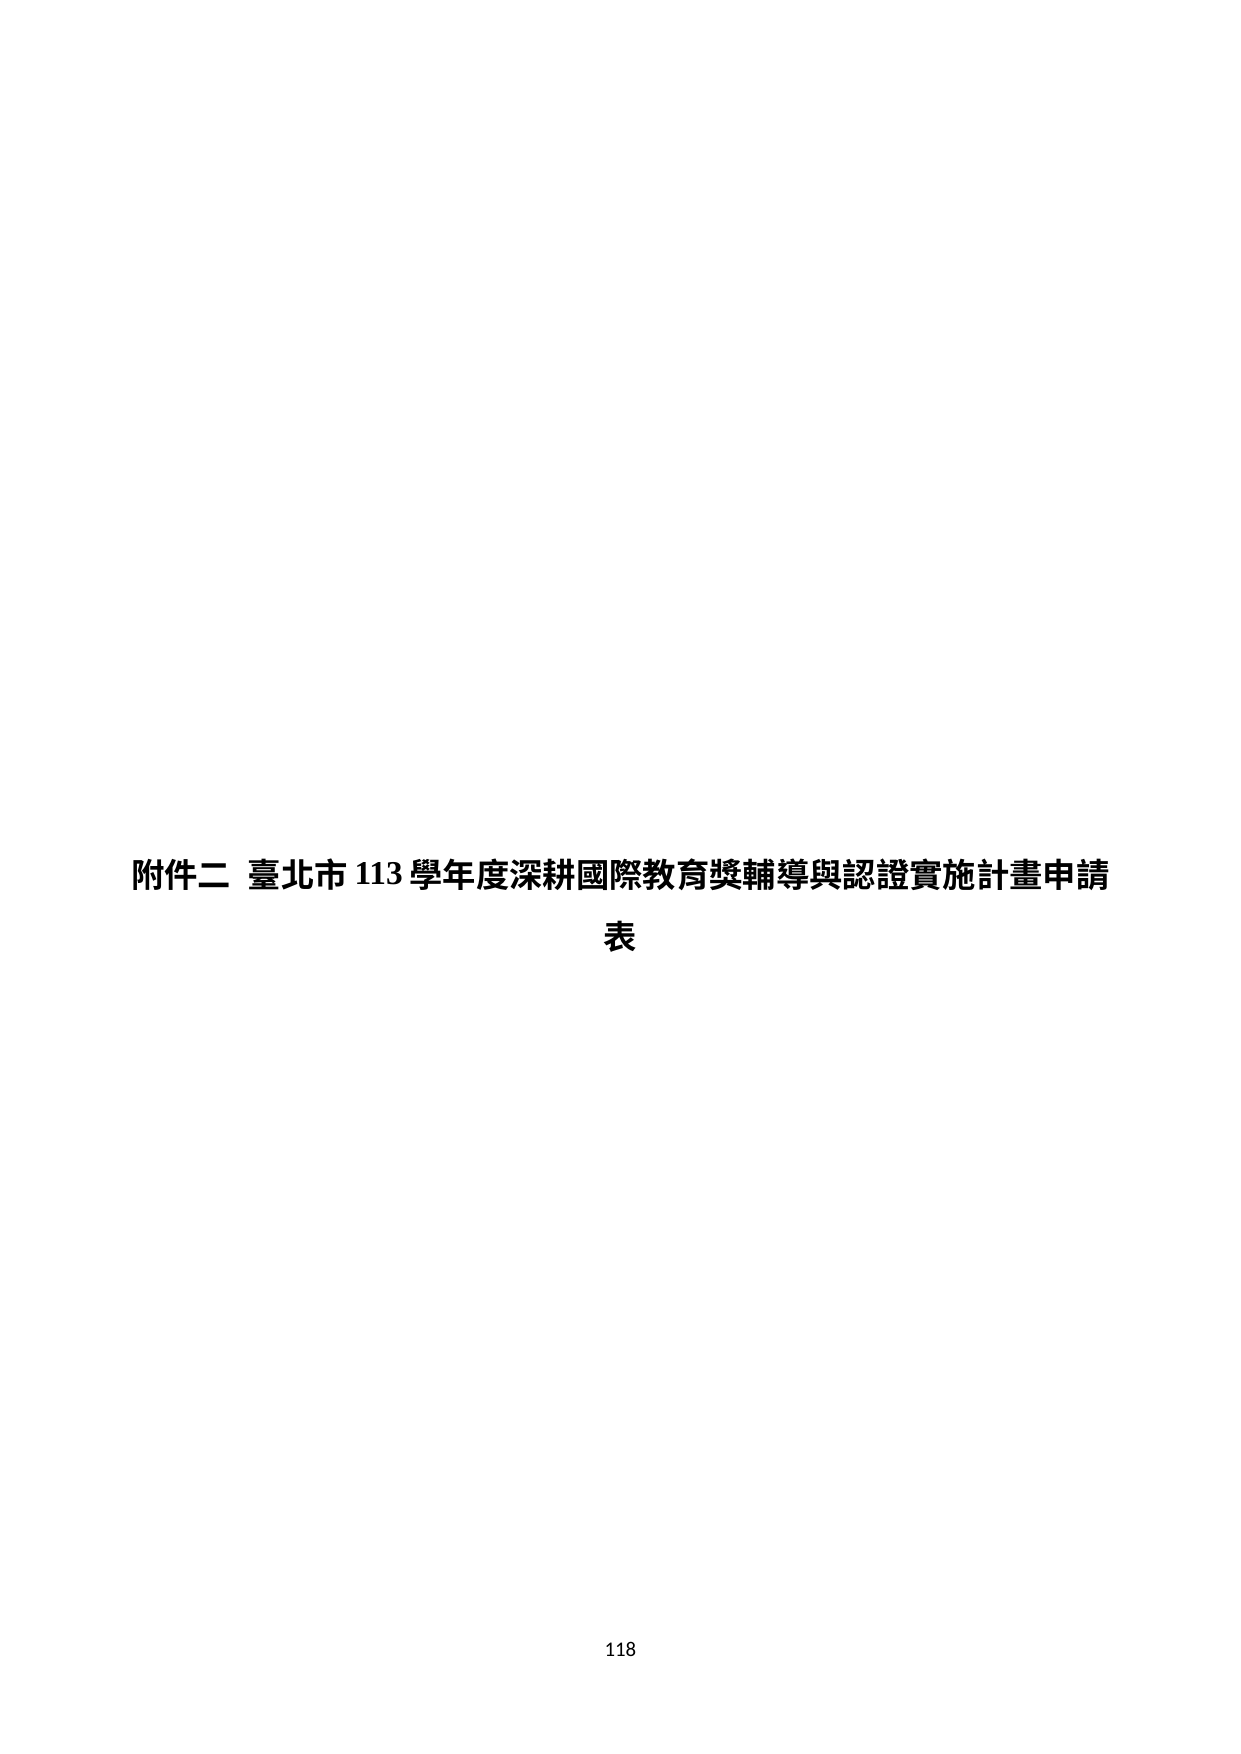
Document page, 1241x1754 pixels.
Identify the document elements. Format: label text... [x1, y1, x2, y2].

text 附件二 臺北市113學年度深耕國際教育獎輔導與認證實施計畫申請表 [118, 831, 1122, 956]
